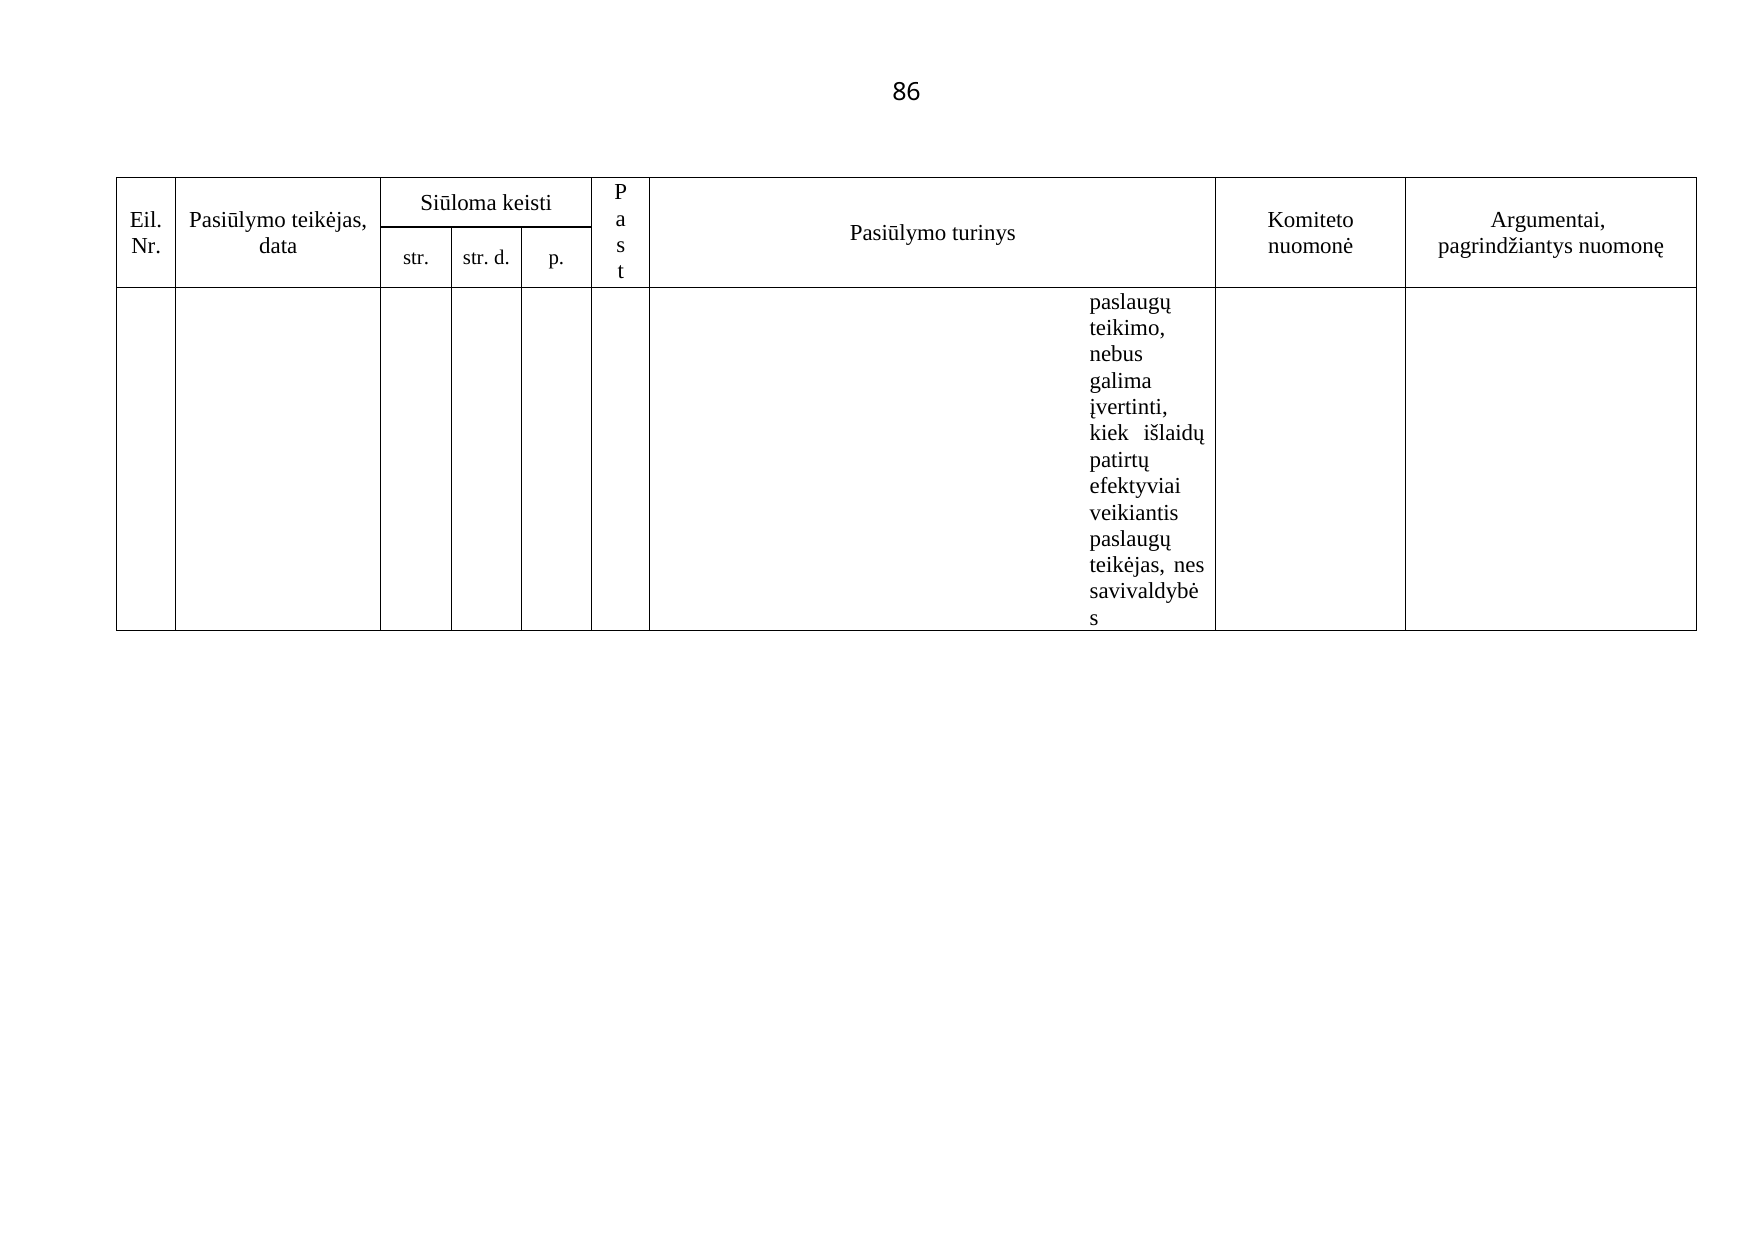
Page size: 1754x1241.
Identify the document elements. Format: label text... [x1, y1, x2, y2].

table_header Siūloma keisti [381, 178, 591, 226]
table_cell [452, 288, 521, 630]
table_cell [117, 288, 175, 630]
table_cell [1216, 288, 1405, 630]
table_header Komiteto nuomonė [1216, 178, 1405, 287]
table_cell [176, 288, 380, 630]
table_cell str. [381, 228, 451, 287]
table_header Pasiūlymo teikėjas, data [176, 178, 380, 287]
table_cell [1406, 288, 1696, 630]
table_header Pasiūlymo turinys [650, 178, 1215, 287]
table_cell str. d. [452, 228, 521, 287]
table_cell p. [522, 228, 591, 287]
table_cell [381, 288, 451, 630]
table_header Eil. Nr. [117, 178, 175, 287]
table_cell [592, 288, 649, 630]
table_header Pastabos [592, 178, 649, 287]
table_cell [522, 288, 591, 630]
table_header Argumentai, pagrindžiantys nuomonę [1406, 178, 1696, 287]
